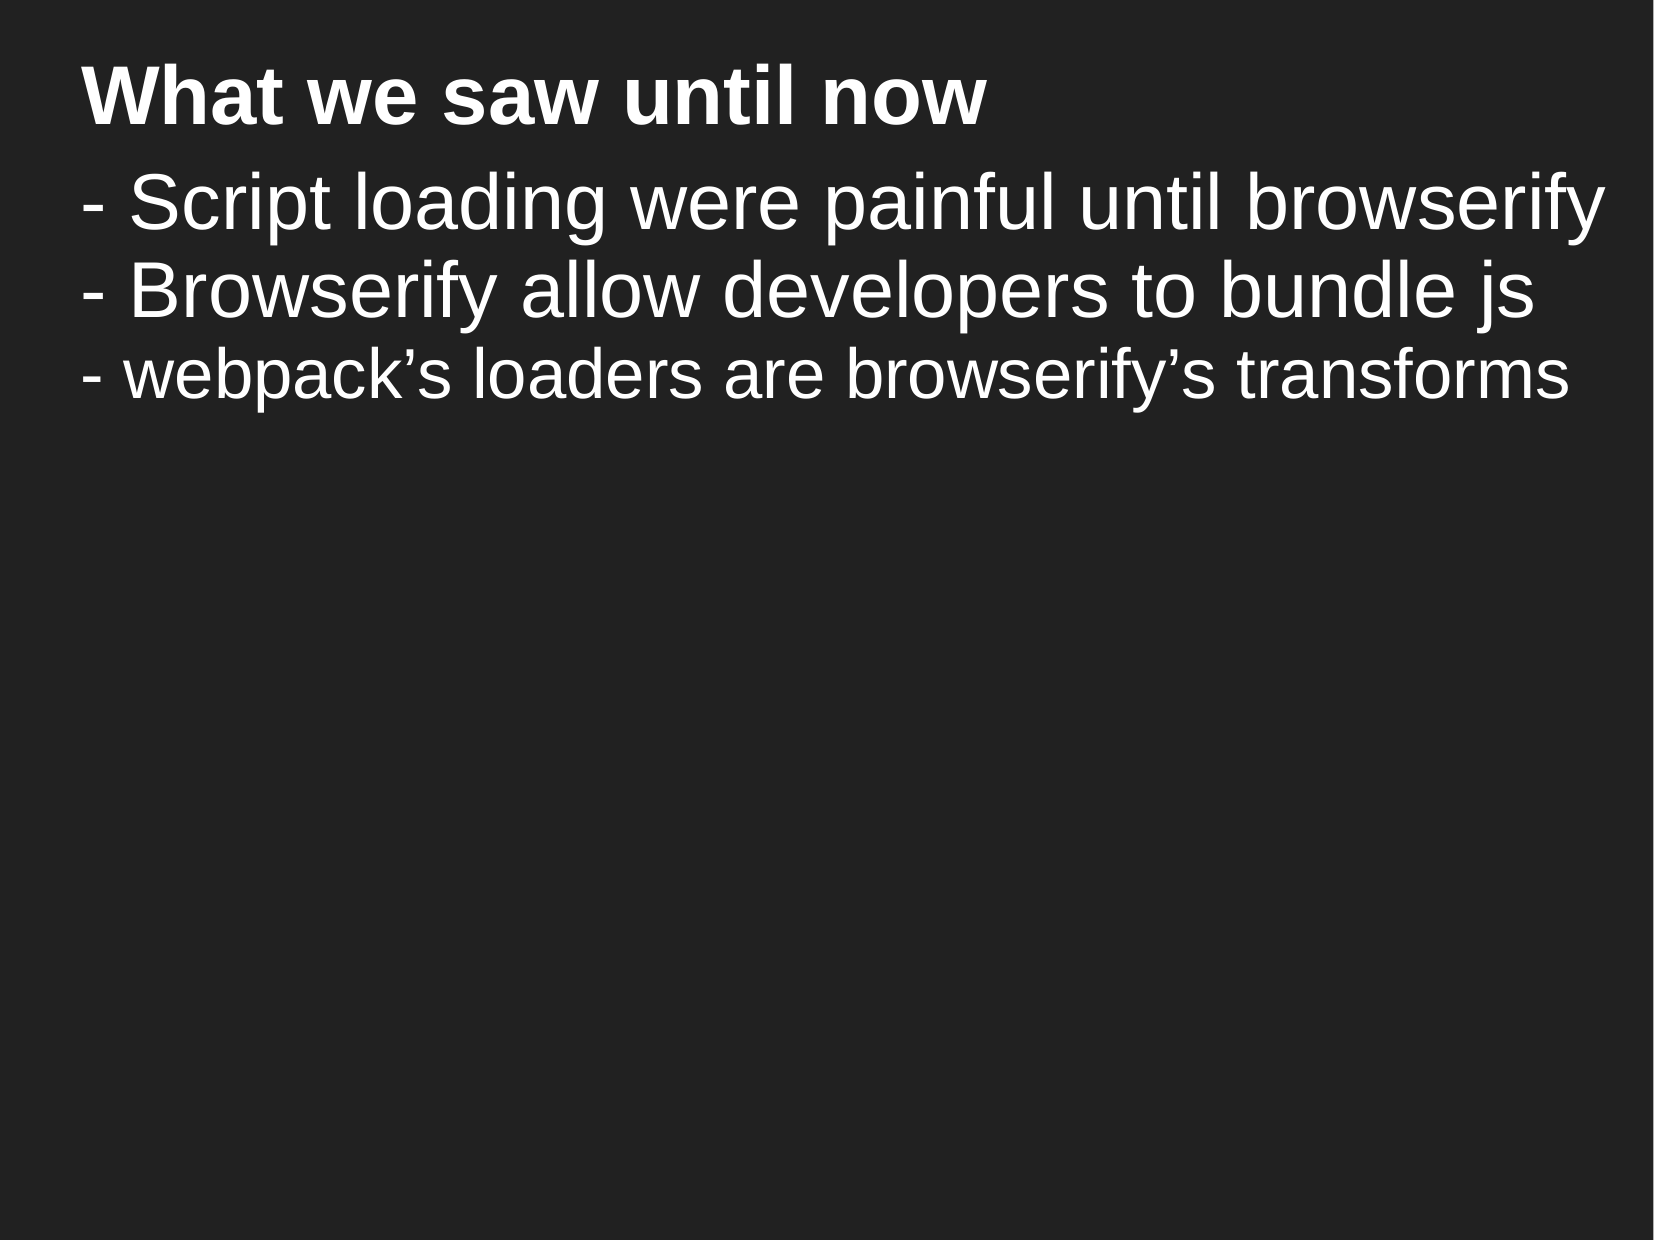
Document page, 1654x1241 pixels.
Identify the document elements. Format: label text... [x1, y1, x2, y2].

title - Script loading were painful until browserify - Browserify allow developers to bundle js - webpack’s loaders are browserify’s transforms [80, 157, 1654, 773]
title What we saw until now [81, 49, 1570, 257]
